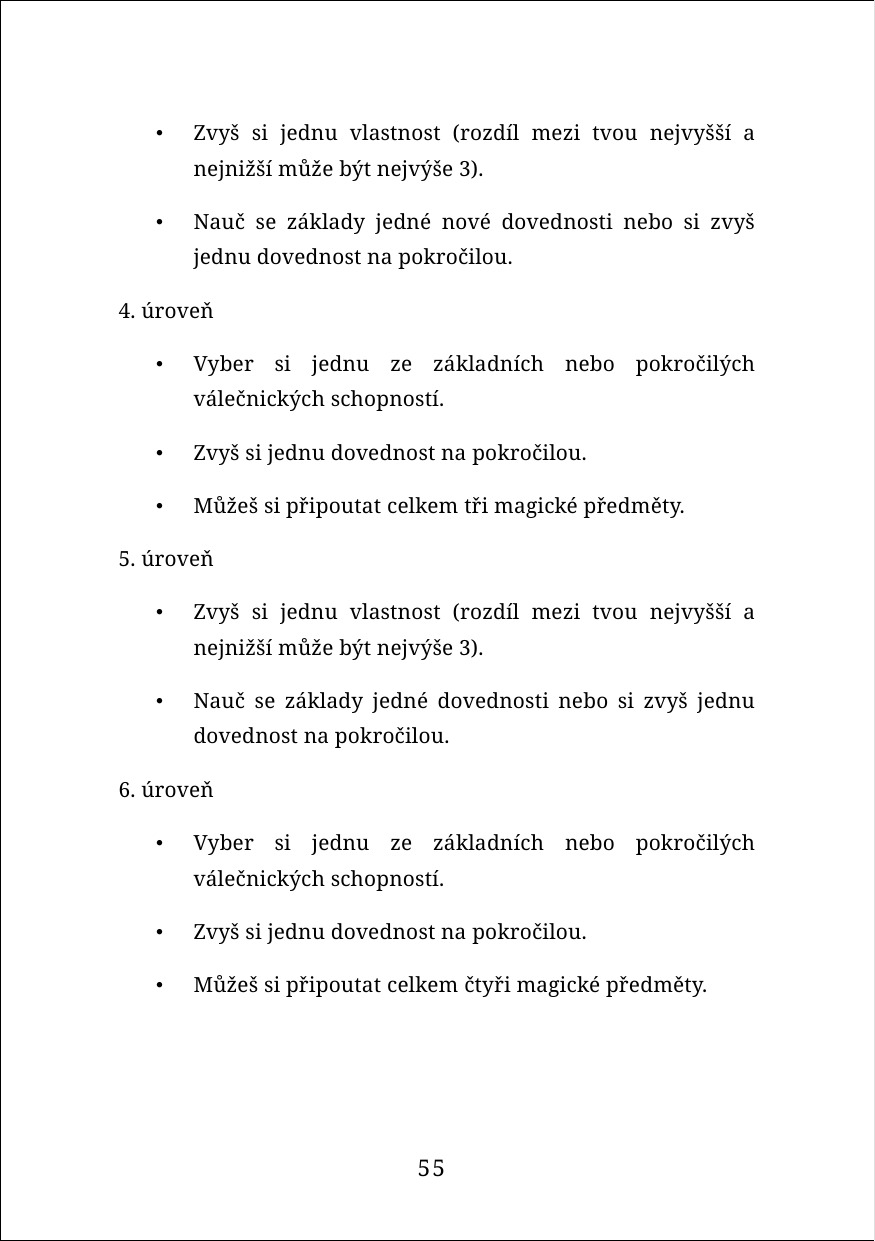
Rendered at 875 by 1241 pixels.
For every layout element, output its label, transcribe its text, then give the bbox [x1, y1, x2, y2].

list Zvyš si jednu vlastnost (rozdíl mezi tvou nejvyšší a nejnižší může být nejvýše 3). [156, 118, 756, 182]
text 6. úroveň [118, 775, 756, 803]
text 5. úroveň [118, 544, 756, 573]
list Zvyš si jednu dovednost na pokročilou. [156, 438, 756, 466]
list Vyber si jednu ze základních nebo pokročilých válečnických schopností. [156, 828, 756, 892]
list Můžeš si připoutat celkem tři magické předměty. [156, 491, 756, 519]
list Zvyš si jednu dovednost na pokročilou. [156, 917, 756, 945]
list Vyber si jednu ze základních nebo pokročilých válečnických schopností. [156, 349, 756, 413]
list Nauč se základy jedné dovednosti nebo si zvyš jednu dovednost na pokročilou. [156, 686, 756, 750]
text 4. úroveň [118, 296, 756, 324]
list Můžeš si připoutat celkem čtyři magické předměty. [156, 970, 756, 998]
list Zvyš si jednu vlastnost (rozdíl mezi tvou nejvyšší a nejnižší může být nejvýše 3). [156, 597, 756, 661]
list Nauč se základy jedné nové dovednosti nebo si zvyš jednu dovednost na pokročilou. [156, 207, 756, 271]
